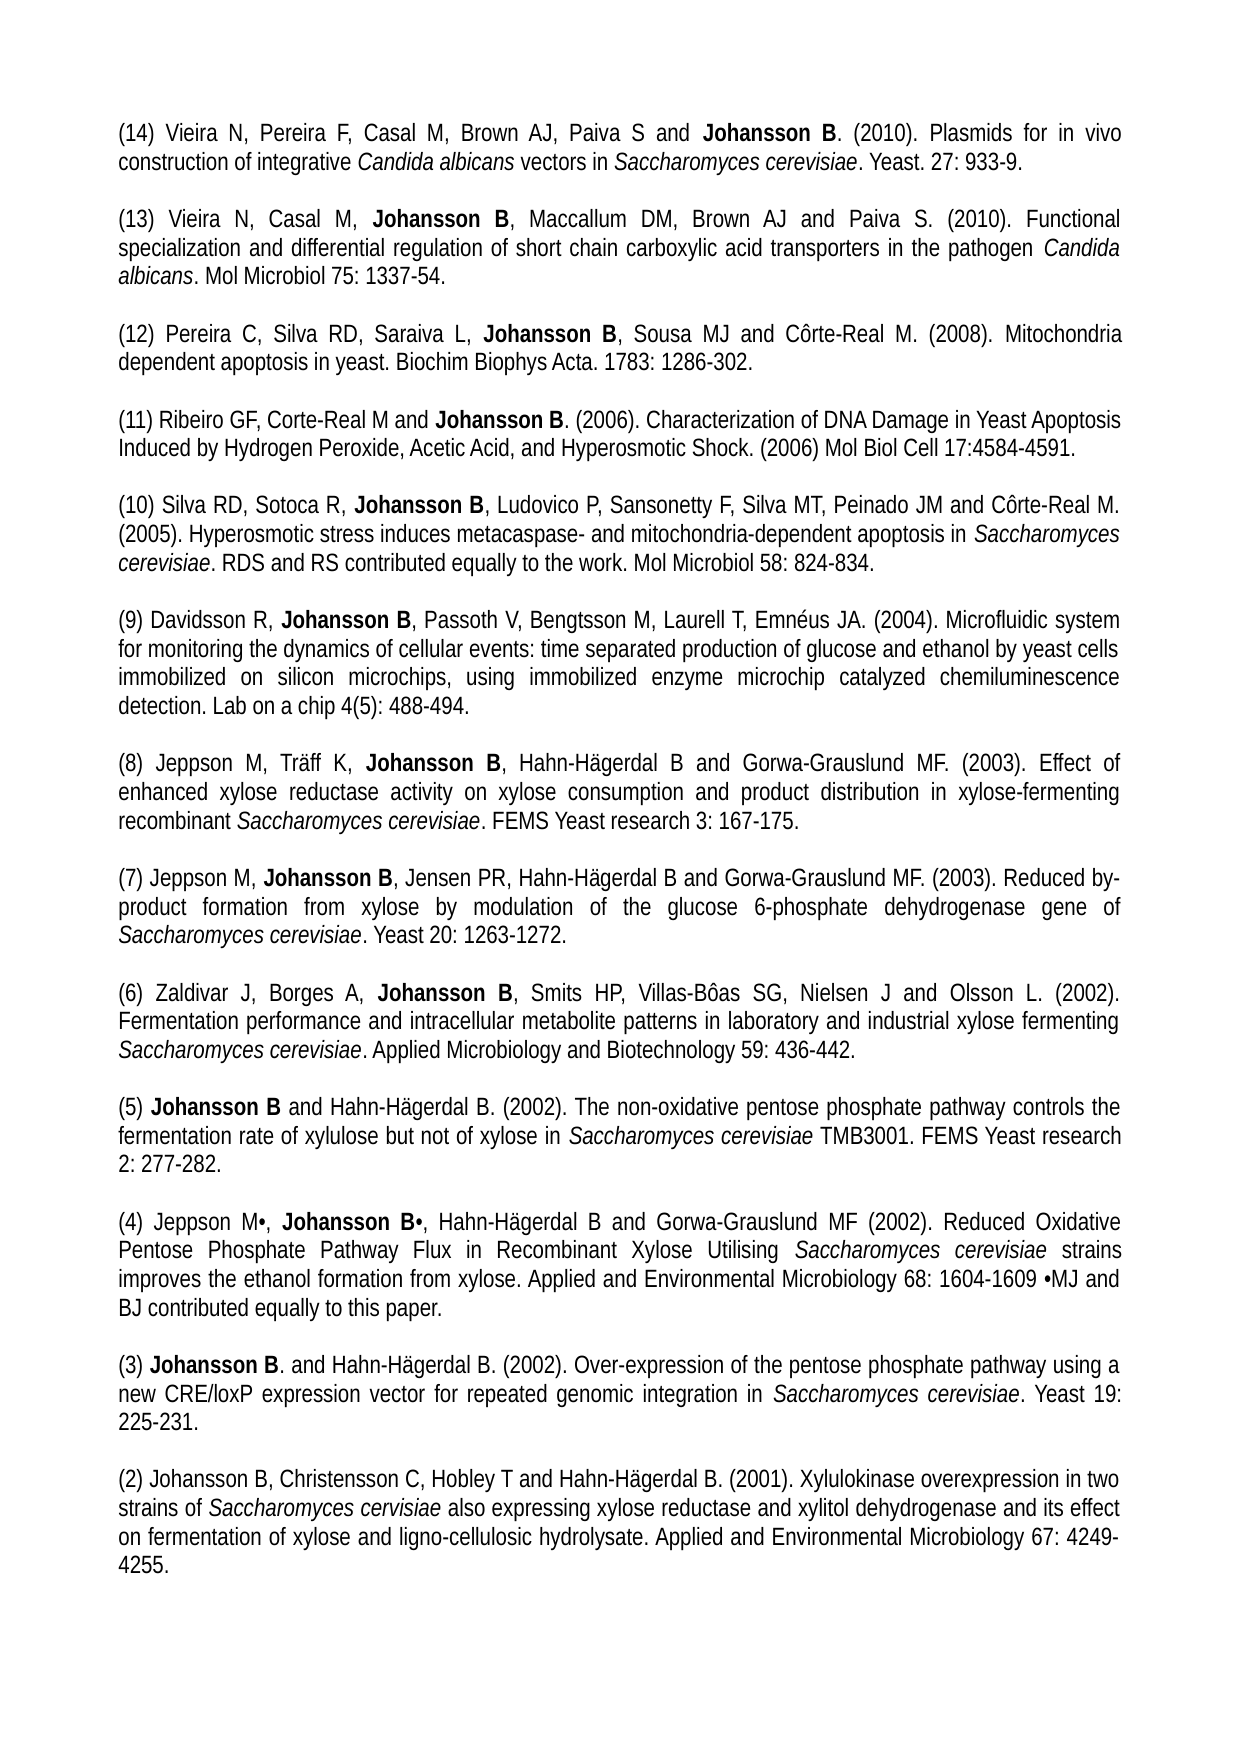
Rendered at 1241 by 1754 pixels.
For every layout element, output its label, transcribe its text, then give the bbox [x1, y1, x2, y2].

text (7) Jeppson M, Johansson B, Jensen PR, Hahn-Hägerdal B and Gorwa-Grauslund MF. (2003). Reduced by-product formation from xylose by modulation of the glucose 6-phosphate dehydrogenase gene of Saccharomyces cerevisiae. Yeast 20: 1263-1272. [118, 863, 1122, 949]
text (3) Johansson B. and Hahn-Hägerdal B. (2002). Over-expression of the pentose phosphate pathway using a new CRE/loxP expression vector for repeated genomic integration in Saccharomyces cerevisiae. Yeast 19: 225-231. [118, 1350, 1122, 1436]
text (14) Vieira N, Pereira F, Casal M, Brown AJ, Paiva S and Johansson B. (2010). Plasmids for in vivo construction of integrative Candida albicans vectors in Saccharomyces cerevisiae. Yeast. 27: 933-9. [118, 118, 1122, 175]
text (9) Davidsson R, Johansson B, Passoth V, Bengtsson M, Laurell T, Emnéus JA. (2004). Microfluidic system for monitoring the dynamics of cellular events: time separated production of glucose and ethanol by yeast cells immobilized on silicon microchips, using immobilized enzyme microchip catalyzed chemiluminescence detection. Lab on a chip 4(5): 488-494. [118, 605, 1122, 720]
text (6) Zaldivar J, Borges A, Johansson B, Smits HP, Villas-Bôas SG, Nielsen J and Olsson L. (2002). Fermentation performance and intracellular metabolite patterns in laboratory and industrial xylose fermenting Saccharomyces cerevisiae. Applied Microbiology and Biotechnology 59: 436-442. [118, 977, 1122, 1063]
text (11) Ribeiro GF, Corte-Real M and Johansson B. (2006). Characterization of DNA Damage in Yeast Apoptosis Induced by Hydrogen Peroxide, Acetic Acid, and Hyperosmotic Shock. (2006) Mol Biol Cell 17:4584-4591. [118, 404, 1122, 462]
text (13) Vieira N, Casal M, Johansson B, Maccallum DM, Brown AJ and Paiva S. (2010). Functional specialization and differential regulation of short chain carboxylic acid transporters in the pathogen Candida albicans. Mol Microbiol 75: 1337-54. [118, 204, 1122, 290]
text (12) Pereira C, Silva RD, Saraiva L, Johansson B, Sousa MJ and Côrte-Real M. (2008). Mitochondria dependent apoptosis in yeast. Biochim Biophys Acta. 1783: 1286-302. [118, 319, 1122, 376]
text (10) Silva RD, Sotoca R, Johansson B, Ludovico P, Sansonetty F, Silva MT, Peinado JM and Côrte-Real M. (2005). Hyperosmotic stress induces metacaspase- and mitochondria-dependent apoptosis in Saccharomyces cerevisiae. RDS and RS contributed equally to the work. Mol Microbiol 58: 824-834. [118, 491, 1122, 576]
text (4) Jeppson M•, Johansson B•, Hahn-Hägerdal B and Gorwa-Grauslund MF (2002). Reduced Oxidative Pentose Phosphate Pathway Flux in Recombinant Xylose Utilising Saccharomyces cerevisiae strains improves the ethanol formation from xylose. Applied and Environmental Microbiology 68: 1604-1609 •MJ and BJ contributed equally to this paper. [118, 1207, 1122, 1321]
text (8) Jeppson M, Träff K, Johansson B, Hahn-Hägerdal B and Gorwa-Grauslund MF. (2003). Effect of enhanced xylose reductase activity on xylose consumption and product distribution in xylose-fermenting recombinant Saccharomyces cerevisiae. FEMS Yeast research 3: 167-175. [118, 748, 1122, 834]
text (5) Johansson B and Hahn-Hägerdal B. (2002). The non-oxidative pentose phosphate pathway controls the fermentation rate of xylulose but not of xylose in Saccharomyces cerevisiae TMB3001. FEMS Yeast research 2: 277-282. [118, 1092, 1122, 1178]
text (2) Johansson B, Christensson C, Hobley T and Hahn-Hägerdal B. (2001). Xylulokinase overexpression in two strains of Saccharomyces cervisiae also expressing xylose reductase and xylitol dehydrogenase and its effect on fermentation of xylose and ligno-cellulosic hydrolysate. Applied and Environmental Microbiology 67: 4249-4255. [118, 1464, 1122, 1579]
